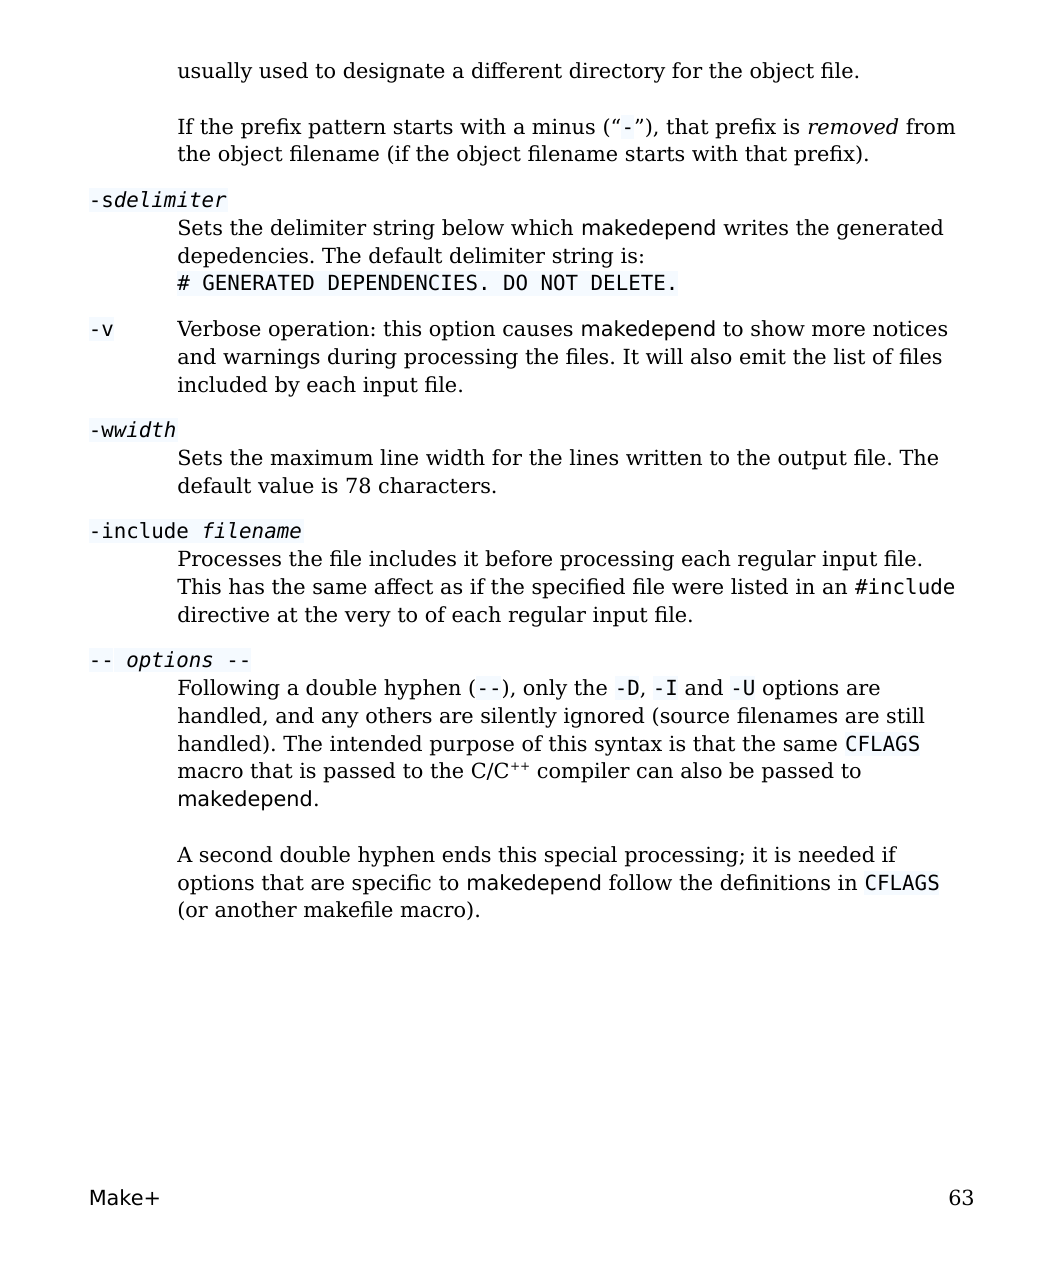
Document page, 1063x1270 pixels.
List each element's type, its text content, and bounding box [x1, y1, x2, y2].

text -v Verbose operation: this option causes makedepend to show more notices and warnings during processing the files. It will also emit the list of files included by each input file. [88, 317, 974, 397]
text -sdelimiter Sets the delimiter string below which makedepend writes the generated depedencies. The default delimiter string is: # GENERATED DEPENDENCIES. DO NOT DELETE. [88, 188, 974, 296]
text ‑‑ options ‑‑ Following a double hyphen (‑‑), only the ‑D, ‑I and ‑U options are handled, and any others are silently ignored (source filenames are still handled). The intended purpose of this syntax is that the same CFLAGS macro that is passed to the C/C++ compiler can also be passed to makedepend. A second double hyphen ends this special processing; it is needed if options that are specific to makedepend follow the definitions in CFLAGS (or another makefile macro). [88, 648, 974, 923]
text usually used to designate a different directory for the object file. If the prefix pattern starts with a minus (“-”), that prefix is removed from the object filename (if the object filename starts with that prefix). [88, 59, 974, 167]
text -wwidth Sets the maximum line width for the lines written to the output file. The default value is 78 characters. [88, 418, 974, 498]
text -include filename Processes the file includes it before processing each regular input file. This has the same affect as if the specified file were listed in an #include directive at the very to of each regular input file. [88, 519, 974, 627]
